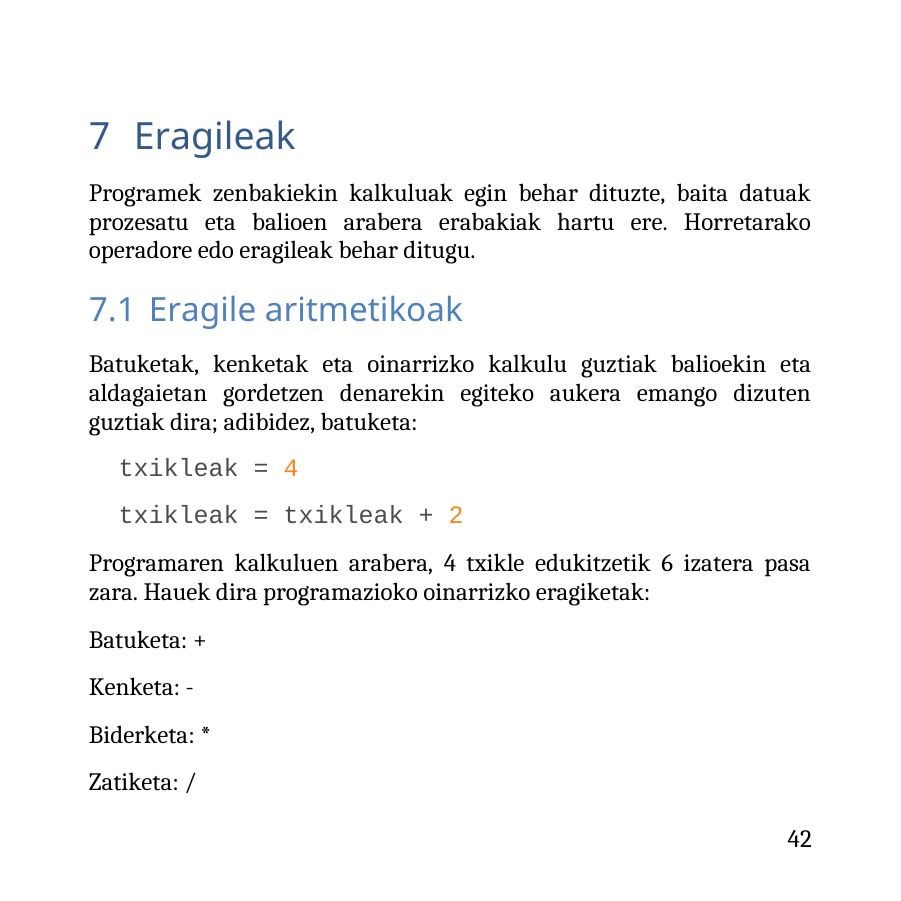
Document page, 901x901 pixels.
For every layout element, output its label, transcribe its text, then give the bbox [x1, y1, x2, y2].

subtitle Eragileak [89, 109, 811, 160]
text Zatiketa: / [89, 768, 811, 797]
text txikleak = txikleak + 2 [118, 502, 811, 531]
text Programaren kalkuluen arabera, 4 txikle edukitzetik 6 izatera pasa zara. Hauek dira programazioko oinarrizko eragiketak: [89, 549, 811, 607]
text Biderketa: * [89, 721, 811, 749]
text Batuketak, kenketak eta oinarrizko kalkulu guztiak balioekin eta aldagaietan gordetzen denarekin egiteko aukera emango dizuten guztiak dira; adibidez, batuketa: [89, 350, 811, 436]
text Kenketa: - [89, 673, 811, 702]
subtitle Eragile aritmetikoak [89, 286, 811, 331]
text Programek zenbakiekin kalkuluak egin behar dituzte, baita datuak prozesatu eta balioen arabera erabakiak hartu ere. Horretarako operadore edo eragileak behar ditugu. [89, 179, 811, 265]
text Batuketa: + [89, 626, 811, 654]
text txikleak = 4 [118, 455, 811, 483]
